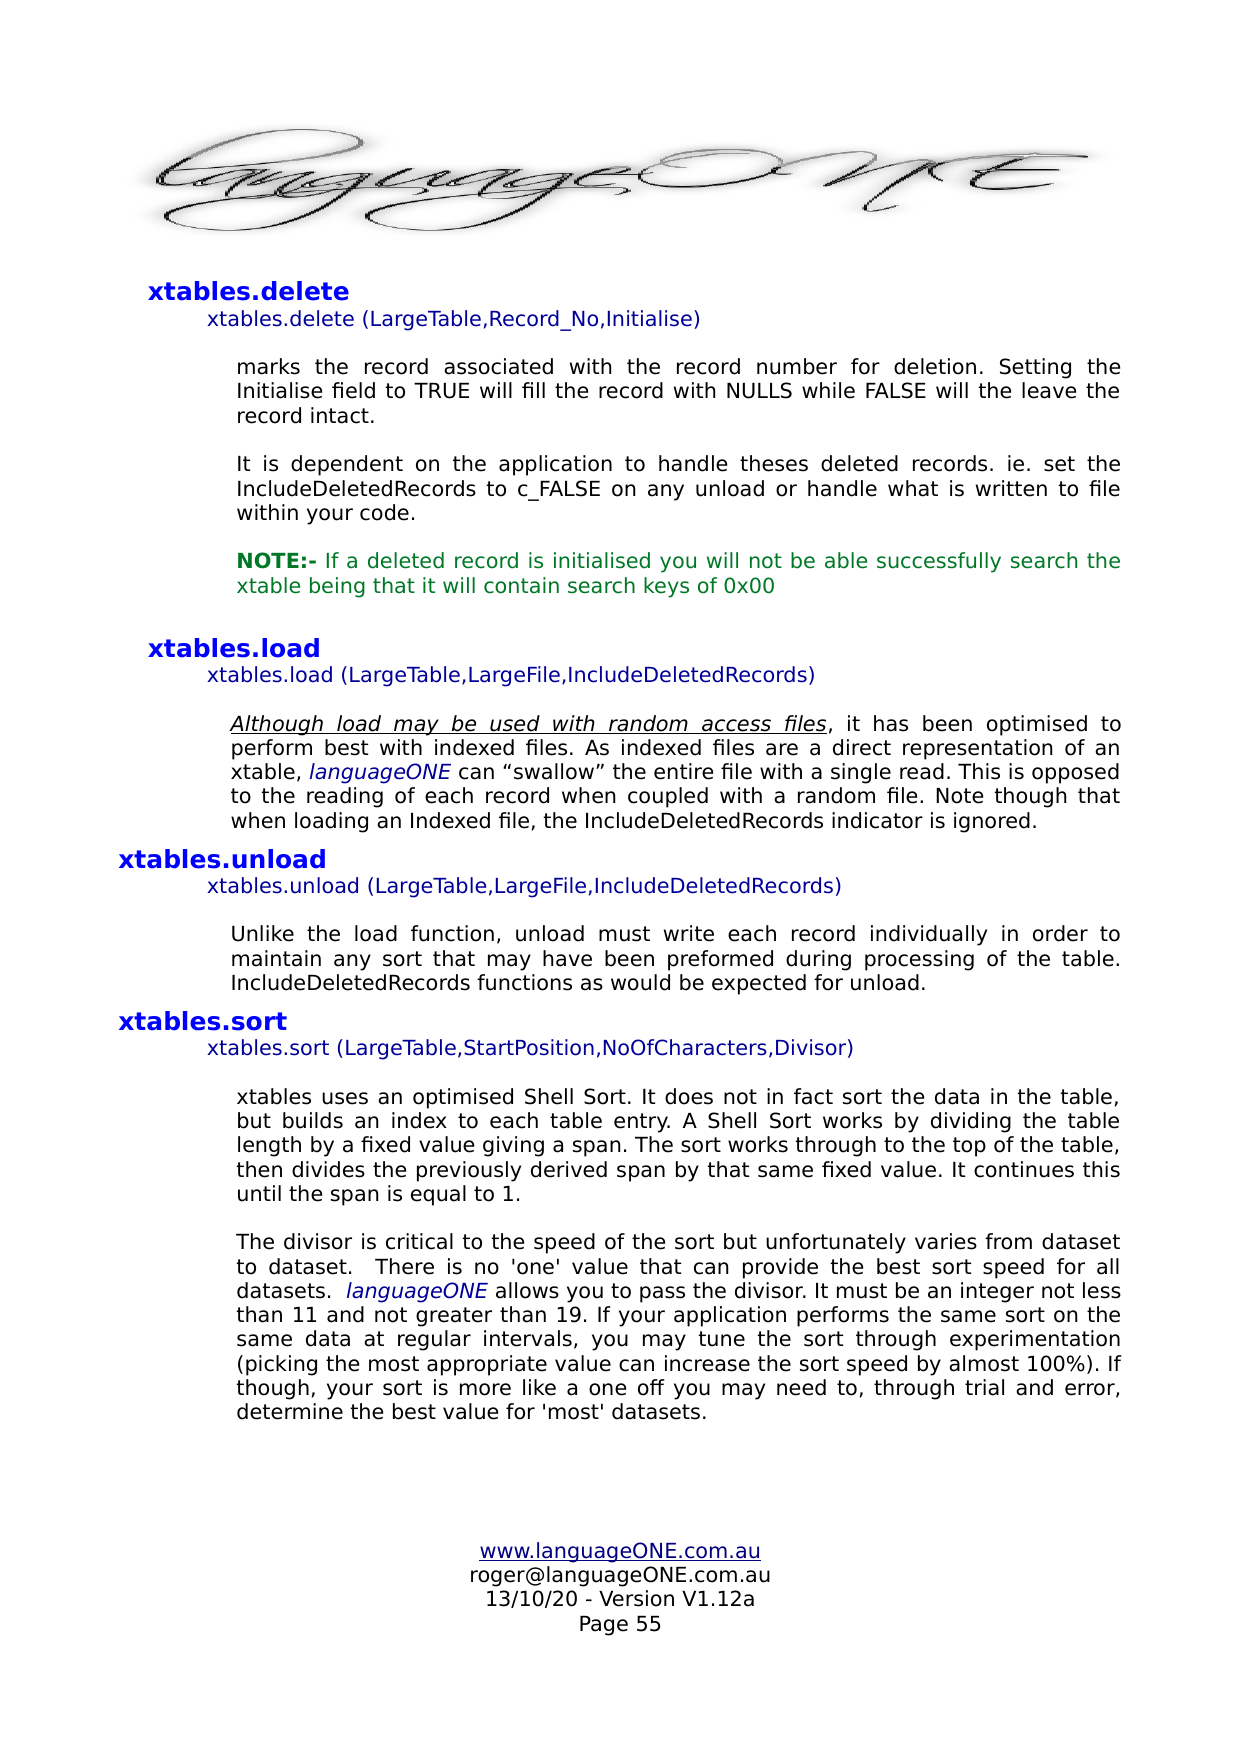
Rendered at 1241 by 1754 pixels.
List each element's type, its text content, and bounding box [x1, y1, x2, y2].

text Although load may be used with random access files, it has been optimised to perform best with indexed files. As indexed files are a direct representation of an xtable, languageONE can “swallow” the entire file with a single read. This is opposed to the reading of each record when coupled with a random file. Note though that when loading an Indexed file, the IncludeDeletedRecords indicator is ignored. [230, 712, 1122, 833]
subtitle xtables.load [148, 634, 1122, 663]
text Unlike the load function, unload must write each record individually in order to maintain any sort that may have been preformed during processing of the table. IncludeDeletedRecords functions as would be expected for unload. [230, 922, 1122, 995]
subtitle xtables.delete [148, 277, 1122, 307]
text The divisor is critical to the speed of the sort but unfortunately varies from dataset to dataset. There is no 'one' value that can provide the best sort speed for all datasets. languageONE allows you to pass the divisor. It must be an integer not less than 11 and not greater than 19. If your application performs the same sort on the same data at regular intervals, you may tune the sort through experimentation (picking the most appropriate value can increase the sort speed by almost 100%). If though, your sort is more like a one off you may need to, through trial and error, determine the best value for 'most' datasets. [236, 1230, 1122, 1424]
text xtables.unload (LargeTable,LargeFile,IncludeDeletedRecords) [207, 874, 1122, 898]
text xtables.delete (LargeTable,Record_No,Initialise) [207, 307, 1122, 331]
subtitle xtables.sort [118, 1007, 1122, 1036]
text xtables.load (LargeTable,LargeFile,IncludeDeletedRecords) [207, 663, 1122, 687]
text marks the record associated with the record number for deletion. Setting the Initialise field to TRUE will fill the record with NULLS while FALSE will the leave the record intact. [236, 355, 1122, 428]
subtitle xtables.unload [118, 845, 1122, 874]
text xtables uses an optimised Shell Sort. It does not in fact sort the data in the table, but builds an index to each table entry. A Shell Sort works by dividing the table length by a fixed value giving a span. The sort works through to the top of the table, then divides the previously derived span by that same fixed value. It continues this until the span is equal to 1. [236, 1085, 1122, 1206]
text It is dependent on the application to handle theses deleted records. ie. set the IncludeDeletedRecords to c_FALSE on any unload or handle what is written to file within your code. [236, 452, 1122, 525]
picture [125, 120, 1118, 239]
text NOTE:- If a deleted record is initialised you will not be able successfully search the xtable being that it will contain search keys of 0x00 [236, 549, 1122, 598]
text xtables.sort (LargeTable,StartPosition,NoOfCharacters,Divisor) [207, 1036, 1122, 1061]
